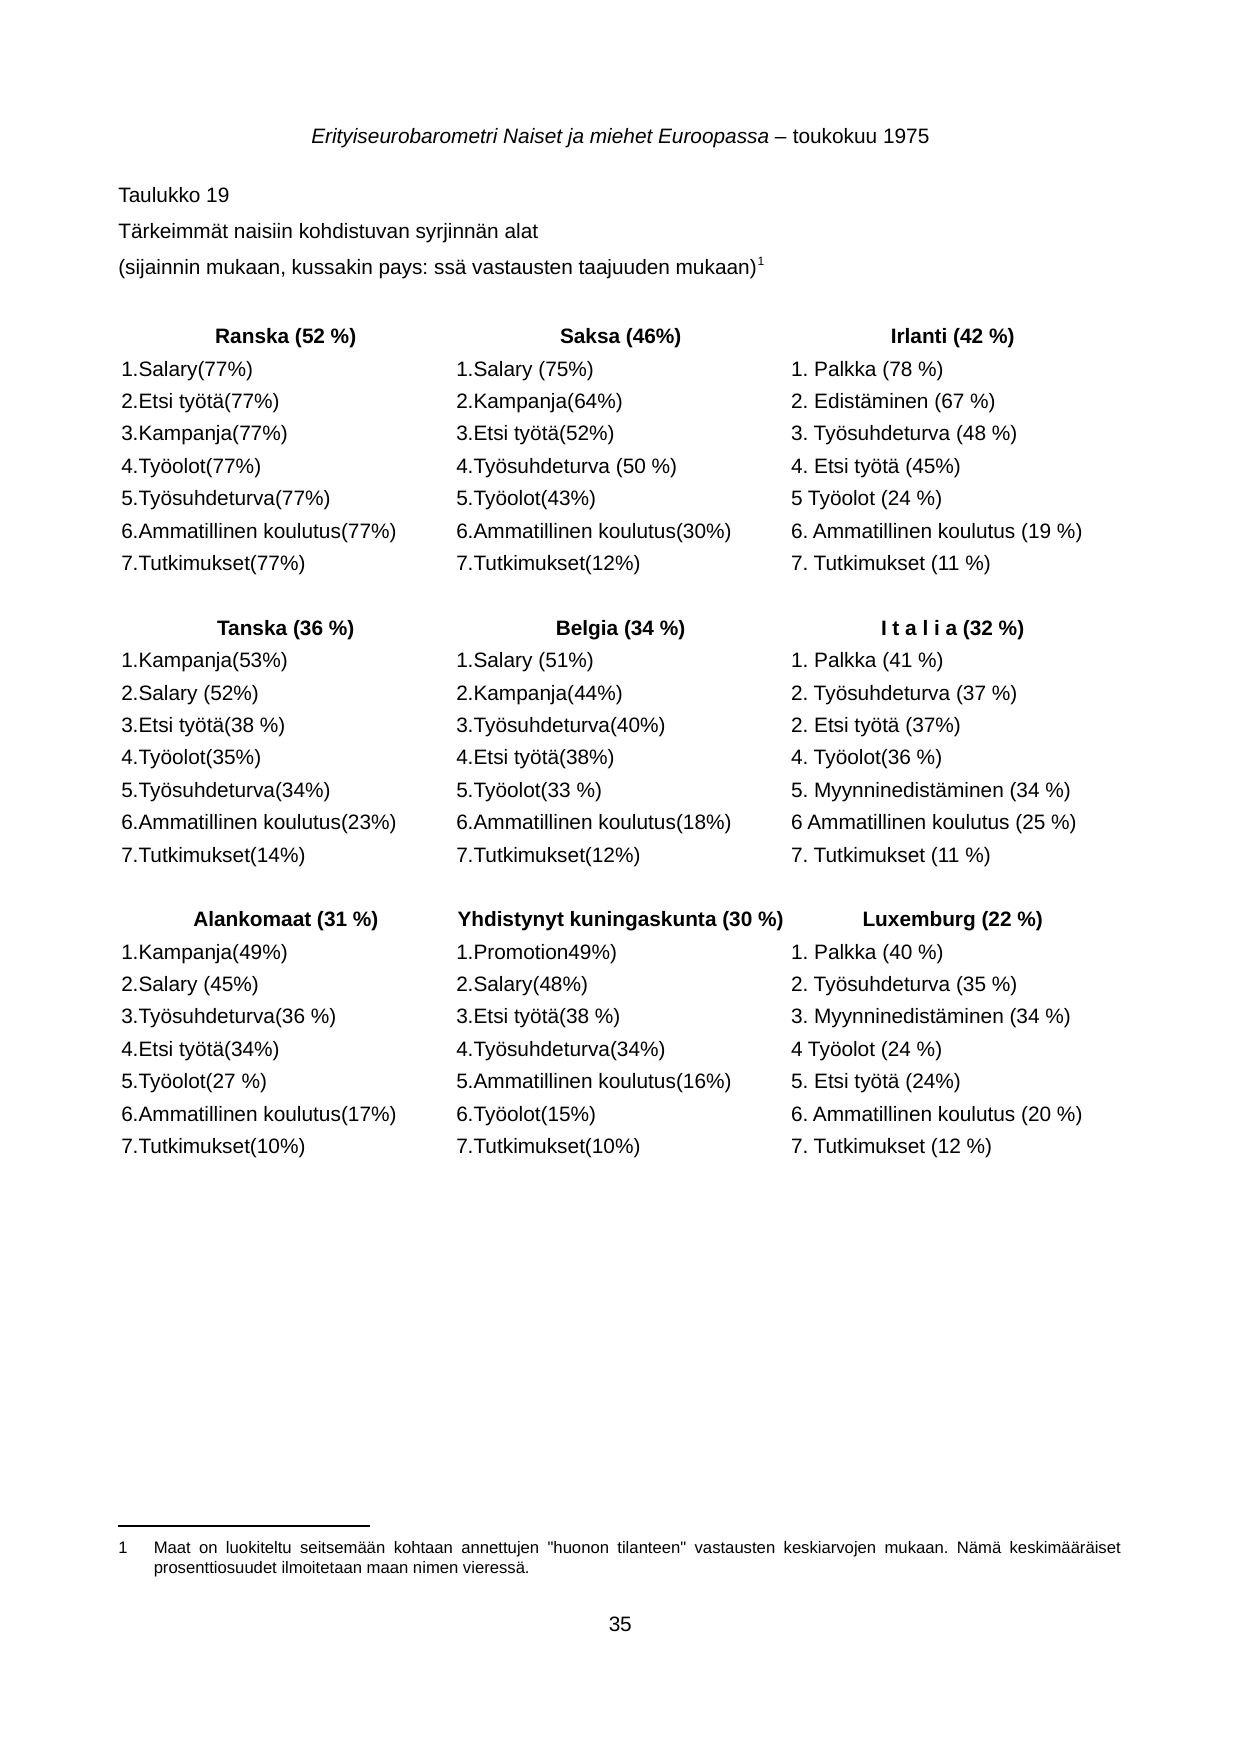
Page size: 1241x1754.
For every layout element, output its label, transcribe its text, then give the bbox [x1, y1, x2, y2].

table_cell 5.Työsuhdeturva(34%) [118, 774, 453, 806]
table_cell 5.Ammatillinen koulutus(16%) [453, 1065, 788, 1097]
table_cell 7. Tutkimukset (11 %) [788, 547, 1123, 579]
table_cell 3.Etsi työtä(38 %) [118, 709, 453, 741]
table_cell 6.Ammatillinen koulutus(18%) [453, 806, 788, 838]
table_cell 3.Etsi työtä(38 %) [453, 1000, 788, 1033]
table_cell [453, 579, 788, 611]
table_cell 6.Ammatillinen koulutus(30%) [453, 514, 788, 547]
table_cell 5. Myynninedistäminen (34 %) [788, 774, 1123, 806]
table_cell [788, 579, 1123, 611]
table_cell [118, 579, 453, 611]
table_cell 6. Ammatillinen koulutus (19 %) [788, 514, 1123, 547]
table_cell 7.Tutkimukset(10%) [453, 1130, 788, 1162]
table_cell 4 Työolot (24 %) [788, 1033, 1123, 1065]
table_cell 2.Etsi työtä(77%) [118, 385, 453, 417]
text Taulukko 19 [118, 183, 1122, 207]
table_header Saksa (46%) [453, 320, 788, 352]
table_cell Belgia (34 %) [453, 611, 788, 644]
table_cell 1. Palkka (78 %) [788, 352, 1123, 385]
table_cell 5.Työsuhdeturva(77%) [118, 482, 453, 514]
table_cell 3. Myynninedistäminen (34 %) [788, 1000, 1123, 1033]
table_cell 4. Työolot(36 %) [788, 741, 1123, 773]
table_cell 2.Kampanja(44%) [453, 676, 788, 709]
table_cell 3.Kampanja(77%) [118, 417, 453, 449]
table_cell 6.Ammatillinen koulutus(77%) [118, 514, 453, 547]
table_cell 1.Kampanja(49%) [118, 935, 453, 968]
table_header Ranska (52 %) [118, 320, 453, 352]
table_cell 2. Etsi työtä (37%) [788, 709, 1123, 741]
table_cell 2.Salary (52%) [118, 676, 453, 709]
table_cell 7.Tutkimukset(12%) [453, 838, 788, 871]
table_cell 4.Työolot(35%) [118, 741, 453, 773]
table_cell 6.Työolot(15%) [453, 1098, 788, 1130]
table_cell 1.Kampanja(53%) [118, 644, 453, 676]
table_cell 1.Salary (75%) [453, 352, 788, 385]
table_cell 4.Etsi työtä(34%) [118, 1033, 453, 1065]
table_cell 1.Salary (51%) [453, 644, 788, 676]
table_cell 2. Työsuhdeturva (37 %) [788, 676, 1123, 709]
table_cell 3. Työsuhdeturva (48 %) [788, 417, 1123, 449]
table_cell Yhdistynyt kuningaskunta (30 %) [453, 903, 788, 935]
table_cell Alankomaat (31 %) [118, 903, 453, 935]
table_cell 4.Työsuhdeturva(34%) [453, 1033, 788, 1065]
table_cell 7. Tutkimukset (11 %) [788, 838, 1123, 871]
table_cell 6.Ammatillinen koulutus(23%) [118, 806, 453, 838]
table_cell 2.Salary(48%) [453, 968, 788, 1000]
table_cell 5.Työolot(27 %) [118, 1065, 453, 1097]
table_cell 3.Työsuhdeturva(40%) [453, 709, 788, 741]
table_cell 3.Etsi työtä(52%) [453, 417, 788, 449]
table_cell 4.Työsuhdeturva (50 %) [453, 450, 788, 482]
table_cell 7.Tutkimukset(10%) [118, 1130, 453, 1162]
table_cell 2. Työsuhdeturva (35 %) [788, 968, 1123, 1000]
table_cell 5.Työolot(43%) [453, 482, 788, 514]
table_cell 4.Etsi työtä(38%) [453, 741, 788, 773]
table_header Irlanti (42 %) [788, 320, 1123, 352]
table_cell 7.Tutkimukset(12%) [453, 547, 788, 579]
table_cell Tanska (36 %) [118, 611, 453, 644]
text Maat on luokiteltu seitsemään kohtaan annettujen "huonon tilanteen" vastausten keskiarvojen mukaan. Nämä keskimääräiset prosenttiosuudet ilmoitetaan maan nimen vieressä. [118, 1538, 1122, 1577]
table_cell 7.Tutkimukset(14%) [118, 838, 453, 871]
table_cell 3.Työsuhdeturva(36 %) [118, 1000, 453, 1033]
table_cell 4.Työolot(77%) [118, 450, 453, 482]
table_cell 2. Edistäminen (67 %) [788, 385, 1123, 417]
table_cell 2.Salary (45%) [118, 968, 453, 1000]
table_cell 1. Palkka (41 %) [788, 644, 1123, 676]
table_cell [788, 871, 1123, 903]
table_cell [118, 871, 453, 903]
table_cell [453, 871, 788, 903]
table_cell 2.Kampanja(64%) [453, 385, 788, 417]
table_cell 7. Tutkimukset (12 %) [788, 1130, 1123, 1162]
table_cell 5 Työolot (24 %) [788, 482, 1123, 514]
table_cell 1.Salary(77%) [118, 352, 453, 385]
table_cell 6. Ammatillinen koulutus (20 %) [788, 1098, 1123, 1130]
table_cell 6 Ammatillinen koulutus (25 %) [788, 806, 1123, 838]
table_cell Luxemburg (22 %) [788, 903, 1123, 935]
table_cell 4. Etsi työtä (45%) [788, 450, 1123, 482]
table_cell 7.Tutkimukset(77%) [118, 547, 453, 579]
table_cell I t a l i a (32 %) [788, 611, 1123, 644]
table_cell 5.Työolot(33 %) [453, 774, 788, 806]
table_cell 5. Etsi työtä (24%) [788, 1065, 1123, 1097]
table_cell 6.Ammatillinen koulutus(17%) [118, 1098, 453, 1130]
table_cell 1. Palkka (40 %) [788, 935, 1123, 968]
text Tärkeimmät naisiin kohdistuvan syrjinnän alat [118, 219, 1122, 243]
text (sijainnin mukaan, kussakin pays: ssä vastausten taajuuden mukaan) [118, 254, 1122, 278]
table_cell 1.Promotion49%) [453, 935, 788, 968]
